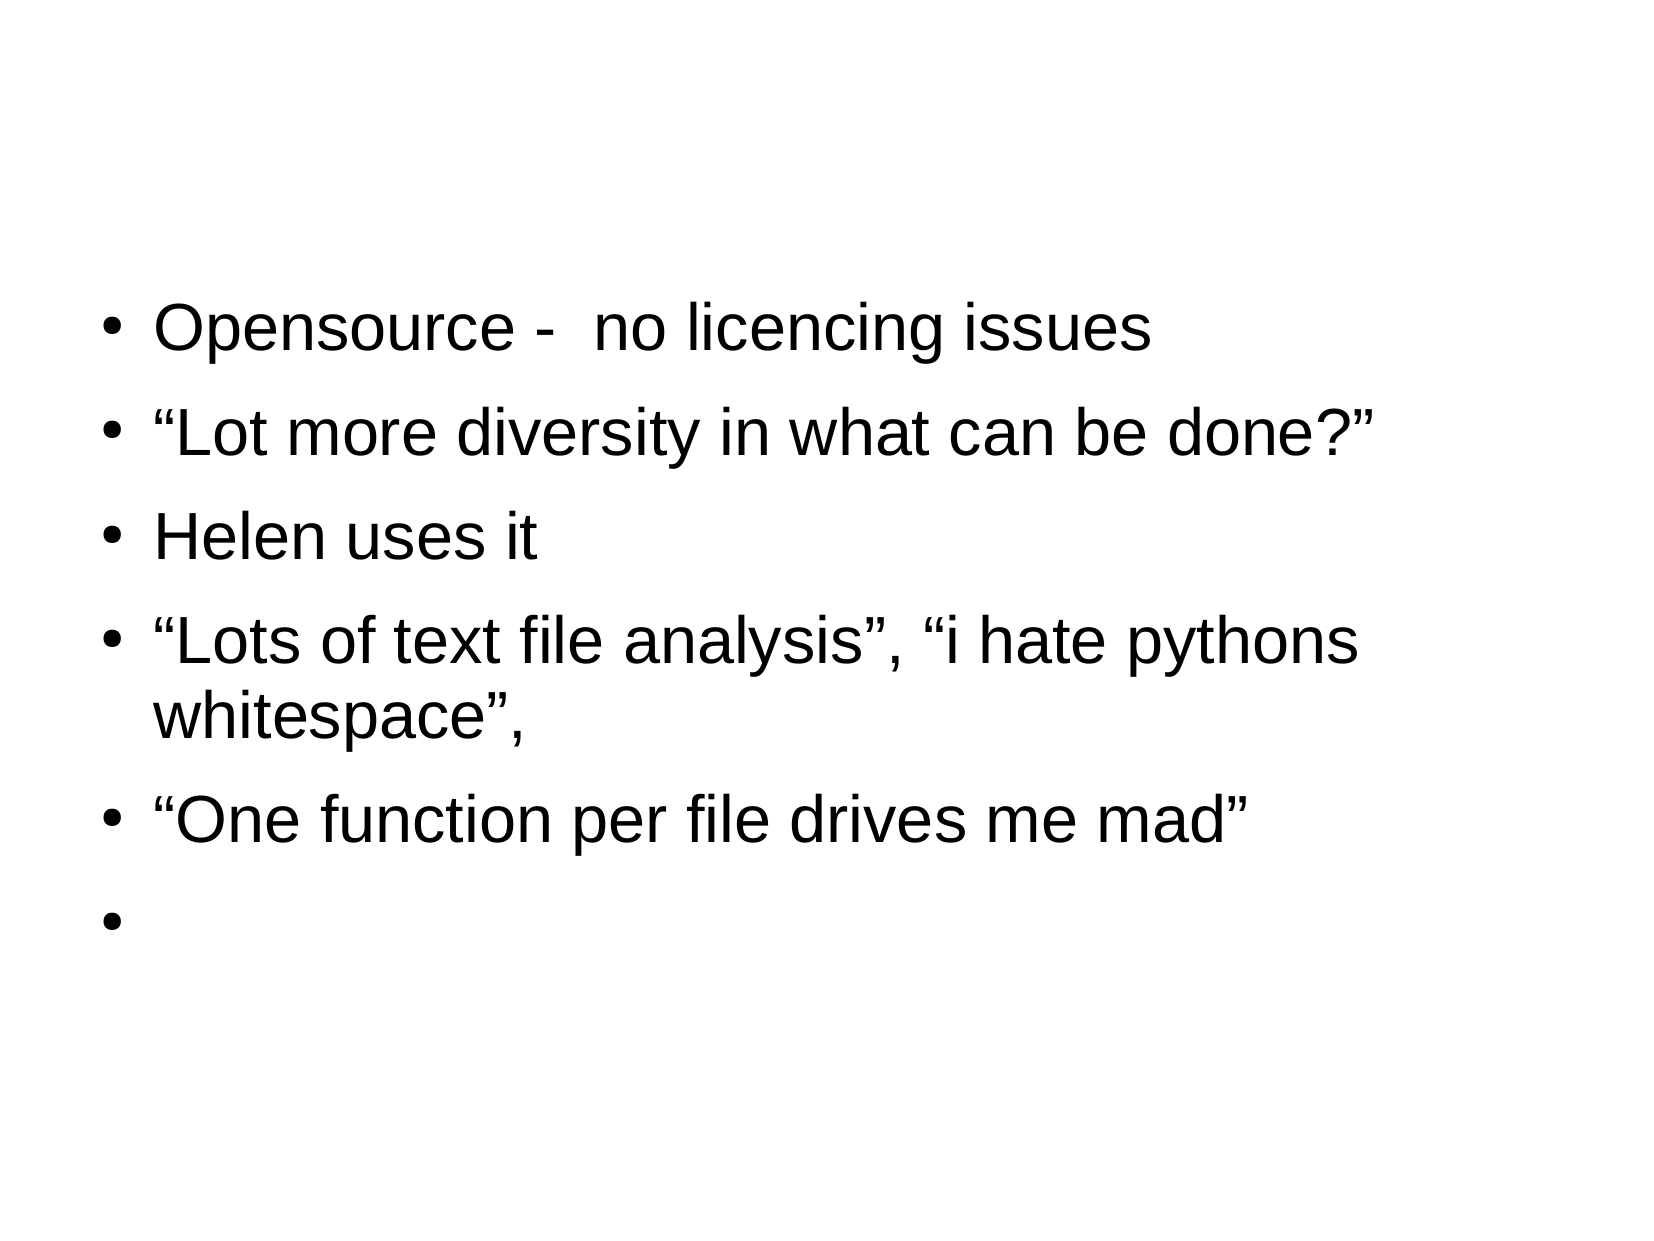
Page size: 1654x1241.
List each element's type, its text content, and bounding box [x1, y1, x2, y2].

list Opensource - no licencing issues “Lot more diversity in what can be done?” Helen uses it “Lots of text file analysis”, “i hate pythons whitespace”, “One function per file drives me mad” [82, 290, 1571, 1109]
